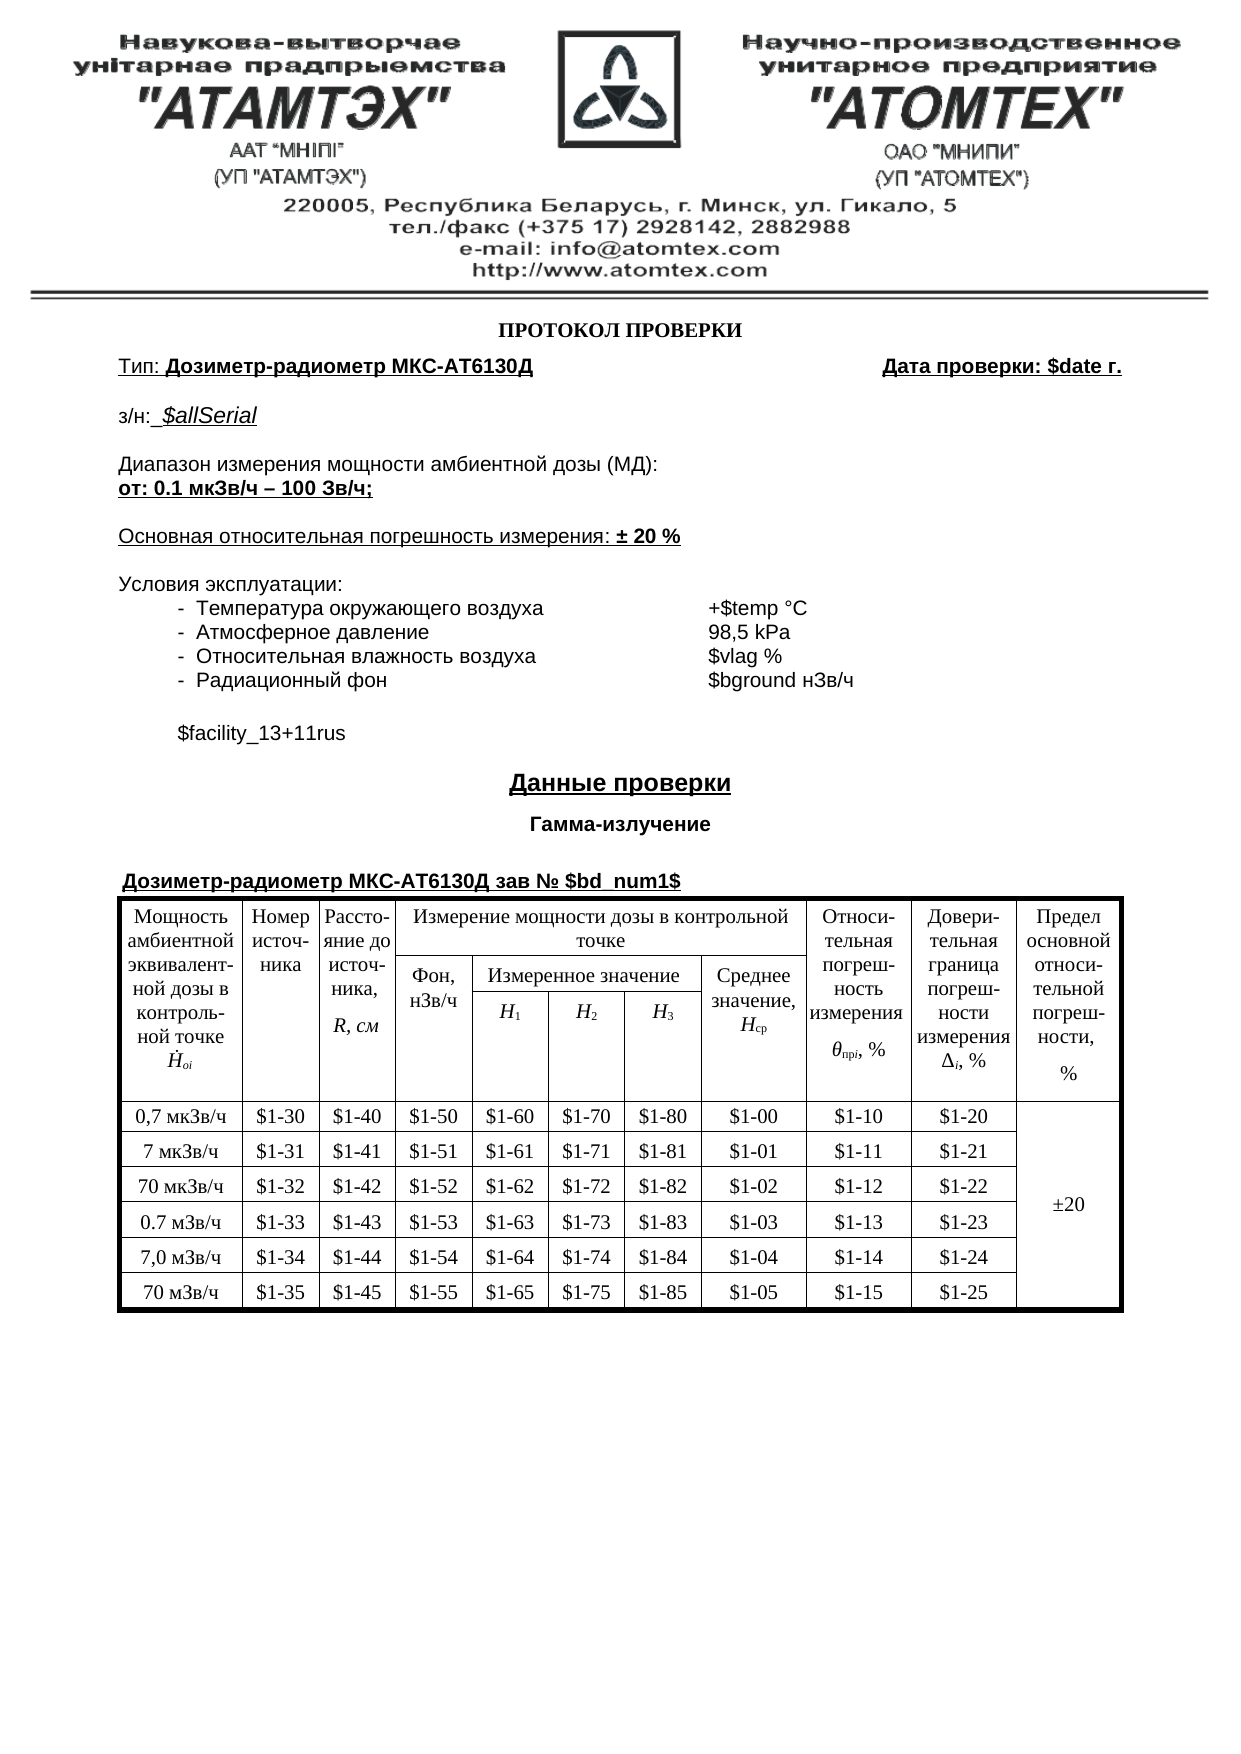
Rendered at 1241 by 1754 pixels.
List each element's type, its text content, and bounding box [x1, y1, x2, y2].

table_cell $1-13 [807, 1202, 911, 1237]
table_cell $1-73 [549, 1202, 624, 1237]
table_cell Измерение мощности дозы в контрольной точке [396, 901, 806, 955]
text - Радиационный фон $bground нЗв/ч [177, 668, 1122, 692]
table_header Дозиметр-радиометр МКС-AT6130Д зав № $bd_num1$ [119, 850, 1121, 896]
table_cell $1-44 [320, 1238, 395, 1272]
table_cell $1-22 [912, 1167, 1016, 1201]
table_cell $1-52 [396, 1167, 472, 1201]
text Тип: Дозиметр-радиометр МКС-AT6130Д Дата проверки: $date г. [118, 354, 1122, 378]
text $facility_13+11rus [118, 721, 1122, 744]
table_cell $1-65 [473, 1273, 548, 1307]
text от: 0.1 мкЗв/ч – 100 Зв/ч; [118, 476, 1122, 500]
table_cell $1-85 [625, 1273, 701, 1307]
table_cell 0.7 мЗв/ч [122, 1202, 242, 1237]
table_cell $1-33 [243, 1202, 319, 1237]
table_cell Номер источ-ника [243, 901, 319, 1101]
text ПРОТОКОЛ ПРОВЕРКИ [118, 318, 1122, 342]
table_cell $1-83 [625, 1202, 701, 1237]
table_cell $1-45 [320, 1273, 395, 1307]
table_cell $1-15 [807, 1273, 911, 1307]
table_cell $1-81 [625, 1132, 701, 1166]
table_cell Мощность амбиентной эквивалент-ной дозы в контроль-ной точке Ḣoi [122, 901, 242, 1101]
table_cell 70 мкЗв/ч [122, 1167, 242, 1201]
text з/н:_$allSerial [118, 402, 1122, 428]
table_cell $1-42 [320, 1167, 395, 1201]
table_cell $1-32 [243, 1167, 319, 1201]
table_cell $1-34 [243, 1238, 319, 1272]
table_cell $1-53 [396, 1202, 472, 1237]
table_cell $1-84 [625, 1238, 701, 1272]
table_cell $1-02 [702, 1167, 806, 1201]
table_cell $1-40 [320, 1102, 395, 1131]
table_cell H2 [549, 992, 624, 1101]
table_cell $1-10 [807, 1102, 911, 1131]
text Условия эксплуатации: [118, 572, 1122, 596]
table_cell ±20 [1017, 1102, 1119, 1307]
table_cell $1-04 [702, 1238, 806, 1272]
table_cell $1-60 [473, 1102, 548, 1131]
table_cell Измеренное значение [473, 956, 701, 991]
table_cell $1-00 [702, 1102, 806, 1131]
table_cell $1-35 [243, 1273, 319, 1307]
table_cell $1-14 [807, 1238, 911, 1272]
table_cell $1-03 [702, 1202, 806, 1237]
table_cell $1-41 [320, 1132, 395, 1166]
table_cell $1-31 [243, 1132, 319, 1166]
table_cell $1-64 [473, 1238, 548, 1272]
table_cell $1-23 [912, 1202, 1016, 1237]
table_cell $1-71 [549, 1132, 624, 1166]
table_cell $1-01 [702, 1132, 806, 1166]
table_cell $1-25 [912, 1273, 1016, 1307]
table_cell $1-80 [625, 1102, 701, 1131]
table_cell $1-21 [912, 1132, 1016, 1166]
table_cell $1-75 [549, 1273, 624, 1307]
table_cell $1-20 [912, 1102, 1016, 1131]
text - Атмосферное давление 98,5 kPa [177, 620, 1122, 644]
table_cell $1-70 [549, 1102, 624, 1131]
table_cell Относи-тельная погреш-ность измерения θпрi, % [807, 901, 911, 1101]
table_cell $1-05 [702, 1273, 806, 1307]
text - Относительная влажность воздуха $vlag % [177, 644, 1122, 668]
table_cell Фон, нЗв/ч [396, 956, 472, 1101]
table_cell $1-12 [807, 1167, 911, 1201]
table_cell H1 [473, 992, 548, 1101]
table_cell $1-43 [320, 1202, 395, 1237]
text Диапазон измерения мощности амбиентной дозы (МД): [118, 452, 1122, 476]
table_cell 0,7 мкЗв/ч [122, 1102, 242, 1131]
text Основная относительная погрешность измерения: ± 20 % [118, 524, 1122, 548]
table_cell Среднее значение, Hср [702, 956, 806, 1101]
text Данные проверки [118, 768, 1122, 797]
table_cell $1-82 [625, 1167, 701, 1201]
text Гамма-излучение [118, 812, 1122, 836]
table_cell H3 [625, 992, 701, 1101]
table_cell Довери-тельная граница погреш-ности измерения Δi, % [912, 901, 1016, 1101]
table_cell Рассто-яние до источ-ника, R, см [320, 901, 395, 1101]
text - Температура окружающего воздуха +$temp °C [177, 596, 1122, 620]
table_cell $1-62 [473, 1167, 548, 1201]
table_cell $1-30 [243, 1102, 319, 1131]
table_cell $1-72 [549, 1167, 624, 1201]
table_cell $1-61 [473, 1132, 548, 1166]
table_cell 7 мкЗв/ч [122, 1132, 242, 1166]
table_cell 70 мЗв/ч [122, 1273, 242, 1307]
table_cell $1-54 [396, 1238, 472, 1272]
table_cell $1-51 [396, 1132, 472, 1166]
table_cell $1-50 [396, 1102, 472, 1131]
table_cell $1-11 [807, 1132, 911, 1166]
table_cell 7,0 мЗв/ч [122, 1238, 242, 1272]
table_cell $1-24 [912, 1238, 1016, 1272]
table_cell Предел основной относи-тельной погреш-ности, % [1017, 901, 1119, 1101]
table_cell $1-74 [549, 1238, 624, 1272]
table_cell $1-55 [396, 1273, 472, 1307]
table_cell $1-63 [473, 1202, 548, 1237]
